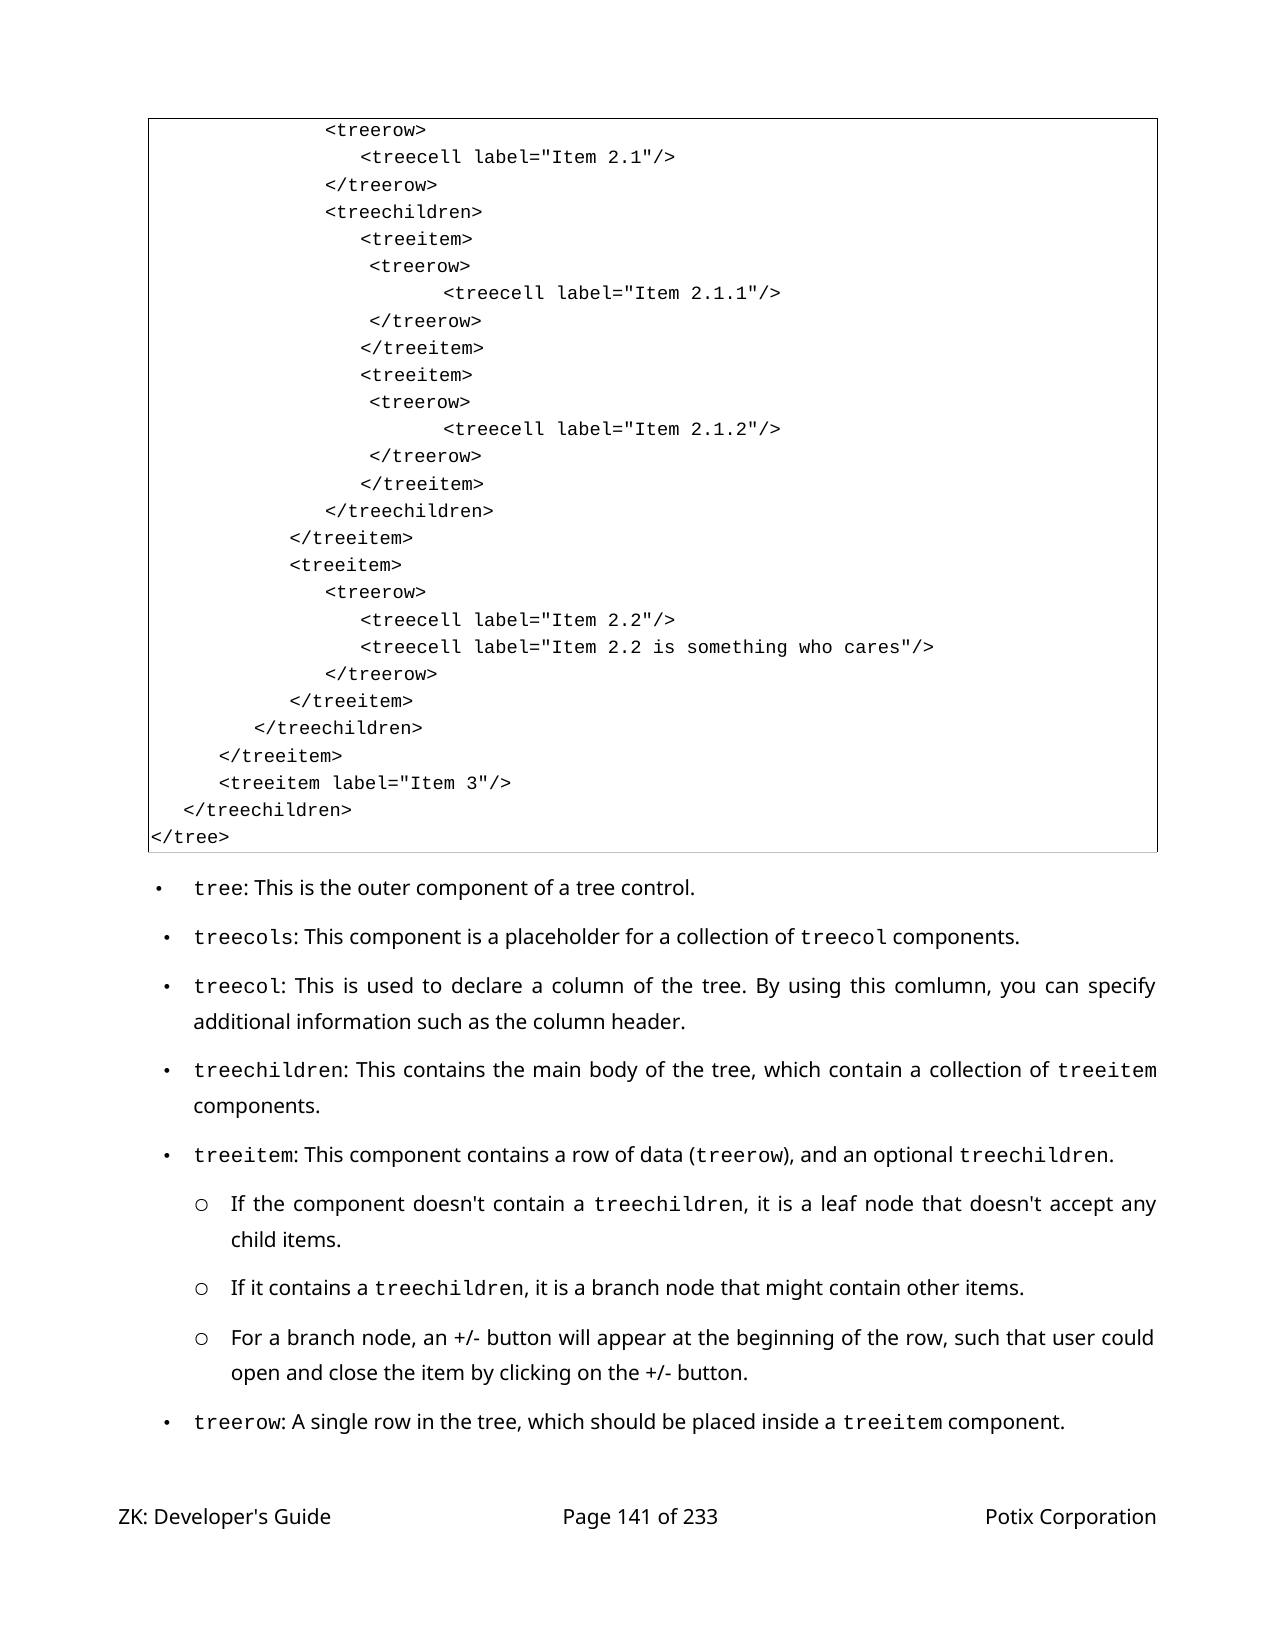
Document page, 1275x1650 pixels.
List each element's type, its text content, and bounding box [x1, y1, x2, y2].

text <treechildren> [149, 200, 1157, 224]
text </treeitem> [149, 472, 1157, 496]
list treechildren: This contains the main body of the tree, which contain a collection of treeitem components. [164, 1056, 1157, 1119]
text <treecell label="Item 2.1.1"/> [149, 281, 1157, 306]
list If it contains a treechildren, it is a branch node that might contain other items. [193, 1273, 1157, 1302]
text </treerow> [149, 662, 1157, 686]
text <treeitem> [149, 363, 1157, 387]
text </treeitem> [149, 689, 1157, 713]
text </treeitem> [149, 336, 1157, 360]
list treecol: This is used to declare a column of the tree. By using this comlumn, you can specify additional information such as the column header. [164, 971, 1157, 1035]
list If the component doesn't contain a treechildren, it is a leaf node that doesn't accept any child items. [193, 1189, 1157, 1253]
text </treechildren> [149, 716, 1157, 741]
list treecols: This component is a placeholder for a collection of treecol components. [164, 922, 1157, 951]
text <treecell label="Item 2.1"/> [149, 145, 1157, 169]
text </treerow> [149, 172, 1157, 197]
list treeitem: This component contains a row of data (treerow), and an optional treechildren. [164, 1140, 1157, 1168]
text <treecell label="Item 2.2"/> [149, 607, 1157, 632]
list tree: This is the outer component of a tree control. [156, 873, 1157, 901]
text <treeitem label="Item 3"/> [149, 771, 1157, 795]
text </treeitem> [149, 526, 1157, 550]
text <treeitem> [149, 553, 1157, 577]
text </treeitem> [149, 743, 1157, 768]
text </treerow> [149, 444, 1157, 469]
list treerow: A single row in the tree, which should be placed inside a treeitem component. [164, 1407, 1157, 1435]
list For a branch node, an +/- button will appear at the beginning of the row, such that user could open and close the item by clicking on the +/- button. [193, 1323, 1157, 1386]
text </treechildren> [149, 798, 1157, 822]
text <treecell label="Item 2.2 is something who cares"/> [149, 635, 1157, 659]
text <treerow> [149, 580, 1157, 604]
text <treeitem> [149, 227, 1157, 251]
text <treerow> [149, 119, 1157, 142]
text </treerow> [149, 308, 1157, 333]
text <treecell label="Item 2.1.2"/> [149, 417, 1157, 441]
text </tree> [149, 825, 1157, 852]
text </treechildren> [149, 499, 1157, 523]
text <treerow> [149, 390, 1157, 414]
text <treerow> [149, 254, 1157, 278]
